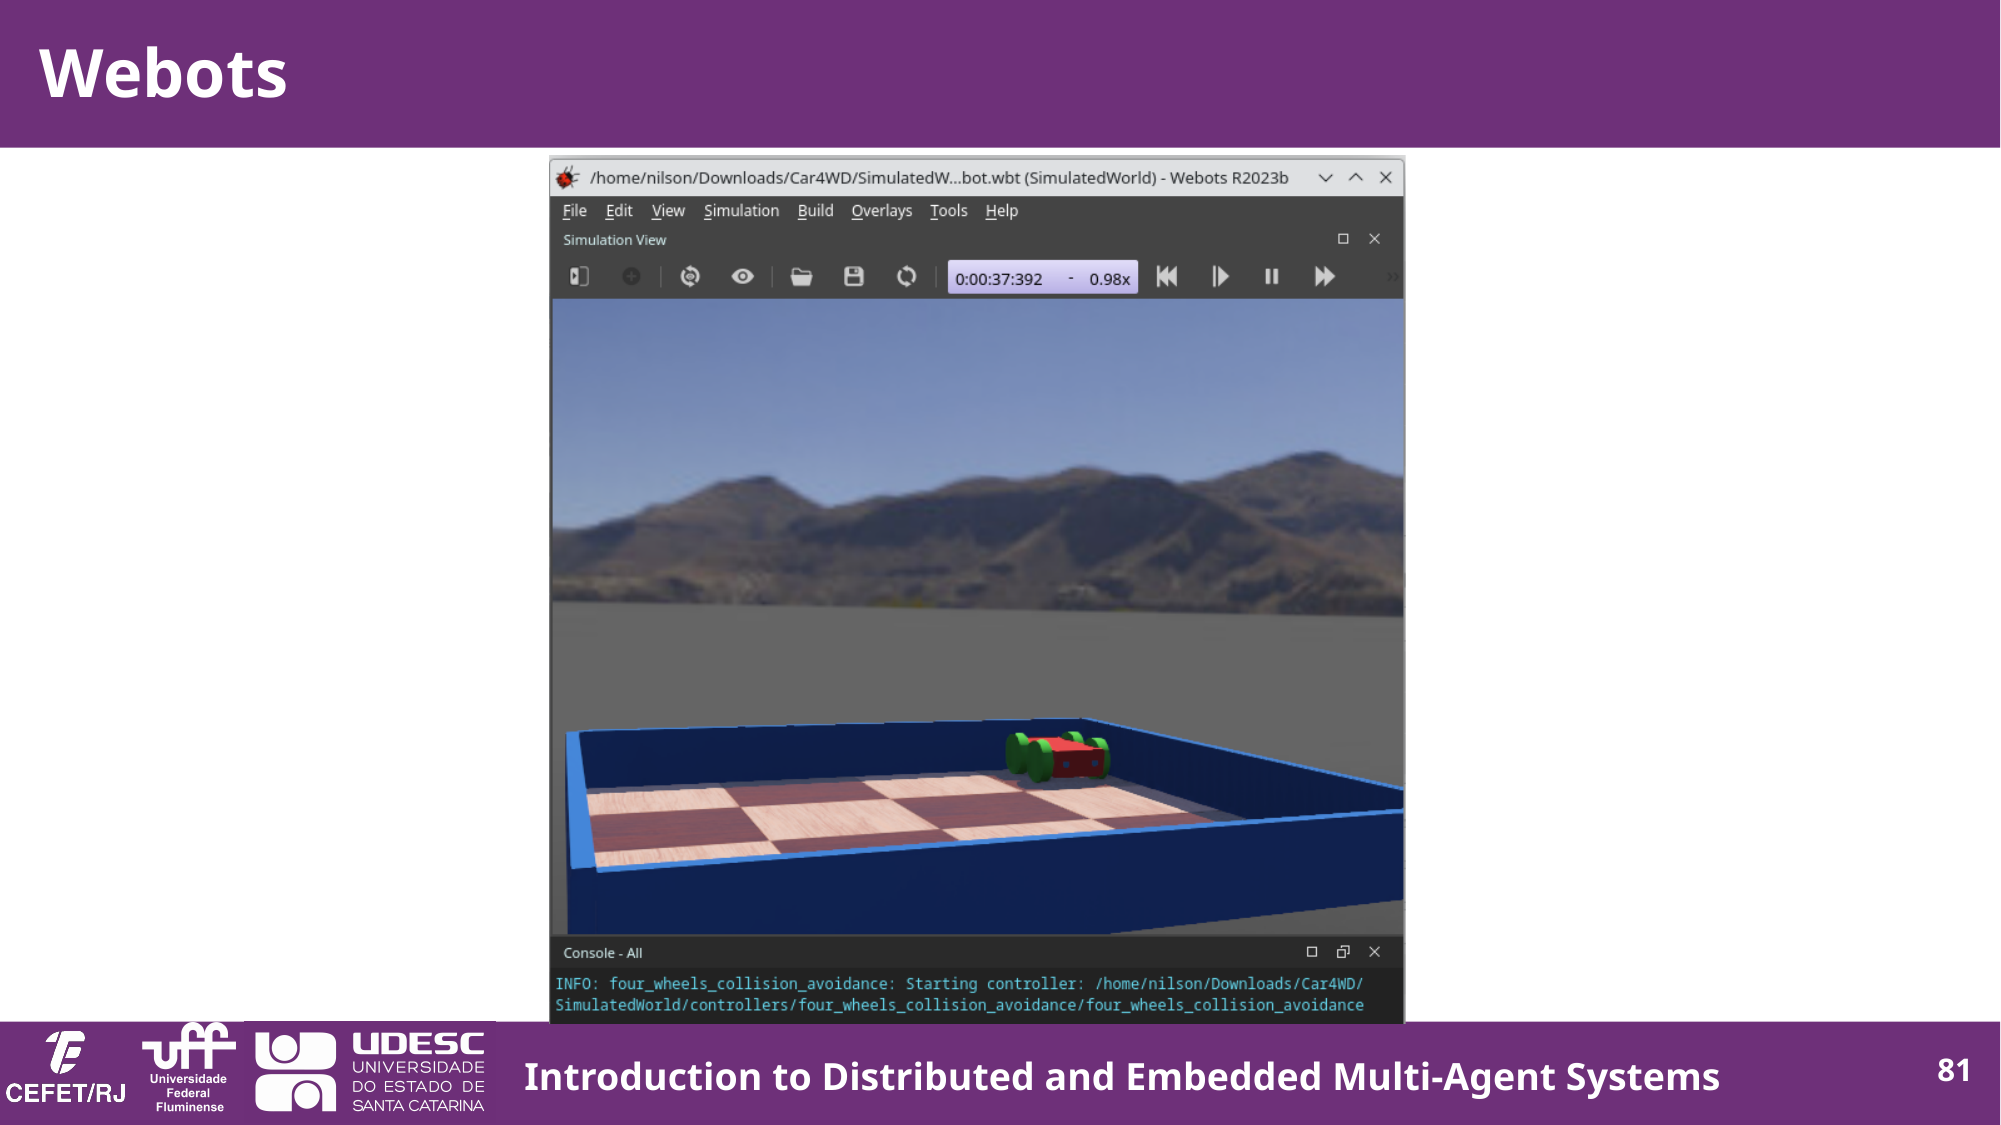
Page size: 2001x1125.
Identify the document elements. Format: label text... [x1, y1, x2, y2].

text_box Webots [25, 23, 1998, 116]
picture [141, 1021, 237, 1117]
picture [244, 1021, 496, 1123]
picture [6, 1009, 125, 1125]
picture [549, 155, 1406, 1024]
